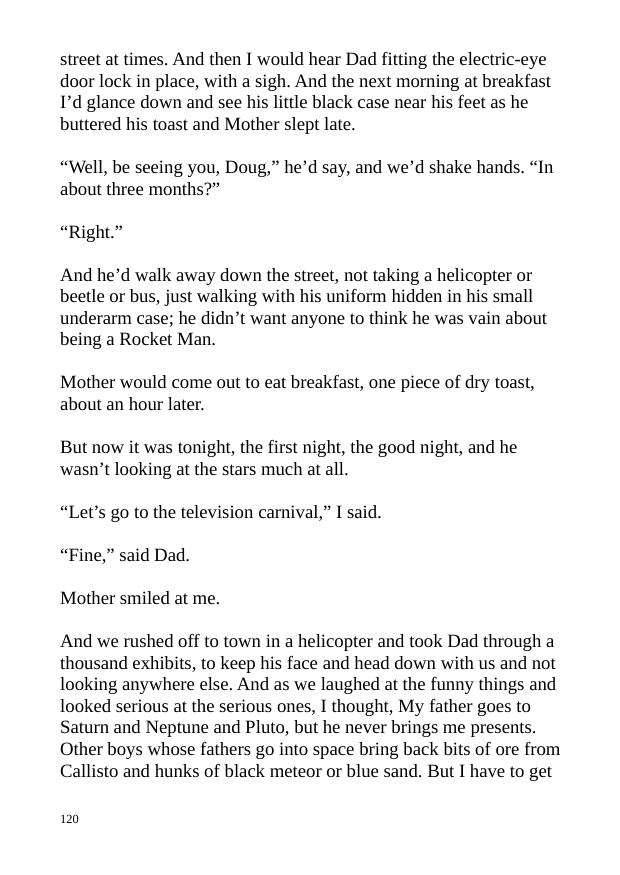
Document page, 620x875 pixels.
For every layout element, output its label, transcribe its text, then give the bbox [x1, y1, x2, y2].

text street at times. And then I would hear Dad fitting the electric-eye door lock in place, with a sigh. And the next morning at breakfast I’d glance down and see his little black case near his feet as he buttered his toast and Mother slept late. “Well, be seeing you, Doug,” he’d say, and we’d shake hands. “In about three months?” “Right.” And he’d walk away down the street, not taking a helicopter or beetle or bus, just walking with his uniform hidden in his small underarm case; he didn’t want anyone to think he was vain about being a Rocket Man. Mother would come out to eat breakfast, one piece of dry toast, about an hour later. But now it was tonight, the first night, the good night, and he wasn’t looking at the stars much at all. “Let’s go to the television carnival,” I said. “Fine,” said Dad. Mother smiled at me. And we rushed off to town in a helicopter and took Dad through a thousand exhibits, to keep his face and head down with us and not looking anywhere else. And as we laughed at the funny things and looked serious at the serious ones, I thought, My father goes to Saturn and Neptune and Pluto, but he never brings me presents. Other boys whose fathers go into space bring back bits of ore from Callisto and hunks of black meteor or blue sand. But I have to get [60, 48, 571, 781]
